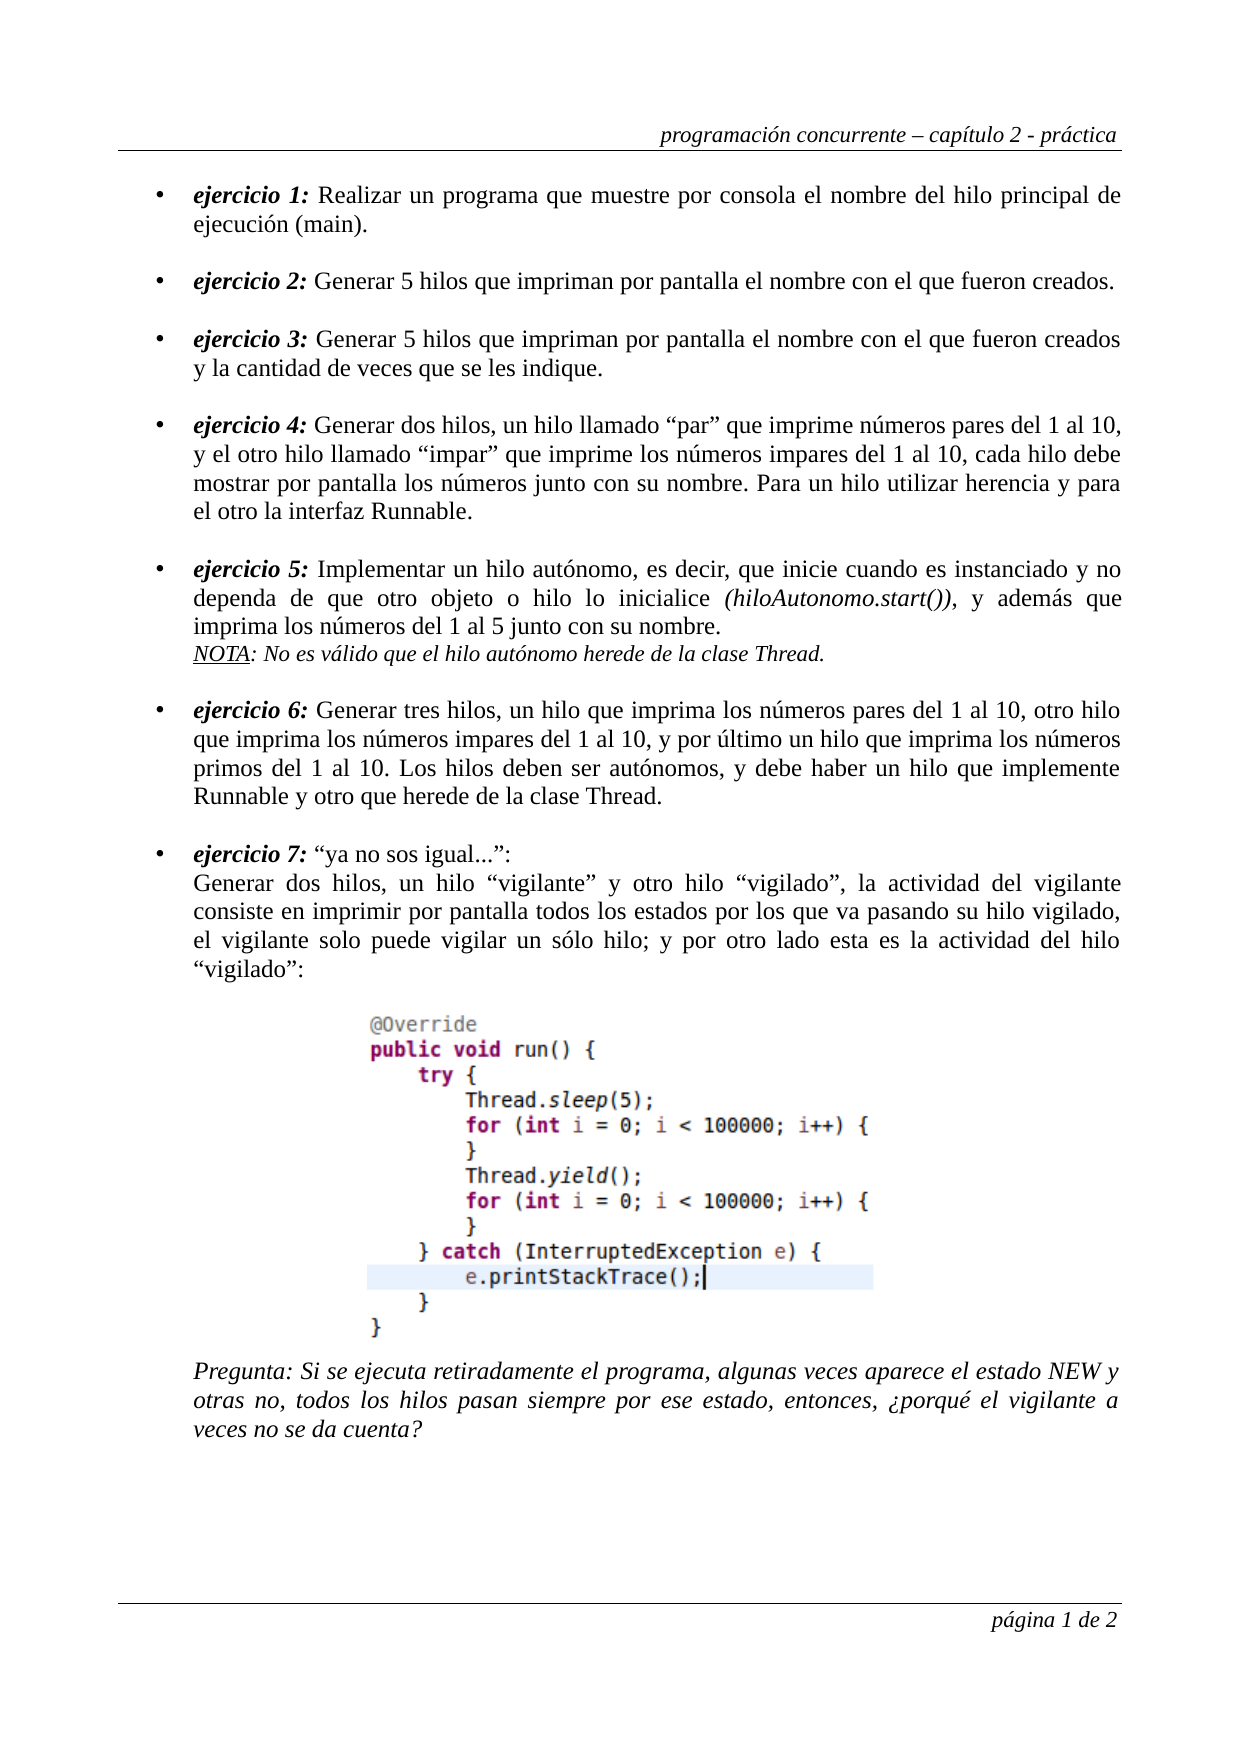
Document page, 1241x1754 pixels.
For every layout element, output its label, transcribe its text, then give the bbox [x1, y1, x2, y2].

list Generar dos hilos, un hilo “vigilante” y otro hilo “vigilado”, la actividad del vigilante consiste en imprimir por pantalla todos los estados por los que va pasando su hilo vigilado, el vigilante solo puede vigilar un sólo hilo; y por otro lado esta es la actividad del hilo “vigilado”: [156, 868, 1122, 983]
list ejercicio 5: Implementar un hilo autónomo, es decir, que inicie cuando es instanciado y no dependa de que otro objeto o hilo lo inicialice (hiloAutonomo.start()), y además que imprima los números del 1 al 5 junto con su nombre. [156, 554, 1122, 640]
list ejercicio 3: Generar 5 hilos que impriman por pantalla el nombre con el que fueron creados y la cantidad de veces que se les indique. [156, 324, 1122, 381]
list ejercicio 2: Generar 5 hilos que impriman por pantalla el nombre con el que fueron creados. [156, 266, 1122, 295]
list ejercicio 7: “ya no sos igual...”: [156, 839, 1122, 868]
list ejercicio 1: Realizar un programa que muestre por consola el nombre del hilo principal de ejecución (main). [156, 180, 1122, 238]
list ejercicio 4: Generar dos hilos, un hilo llamado “par” que imprime números pares del 1 al 10, y el otro hilo llamado “impar” que imprime los números impares del 1 al 10, cada hilo debe mostrar por pantalla los números junto con su nombre. Para un hilo utilizar herencia y para el otro la interfaz Runnable. [156, 410, 1122, 525]
list Pregunta: Si se ejecuta retiradamente el programa, algunas veces aparece el estado NEW y otras no, todos los hilos pasan siempre por ese estado, entonces, ¿porqué el vigilante a veces no se da cuenta? [156, 1356, 1122, 1443]
list NOTA: No es válido que el hilo autónomo herede de la clase Thread. [156, 640, 1122, 666]
picture [366, 1011, 874, 1345]
list ejercicio 6: Generar tres hilos, un hilo que imprima los números pares del 1 al 10, otro hilo que imprima los números impares del 1 al 10, y por último un hilo que imprima los números primos del 1 al 10. Los hilos deben ser autónomos, y debe haber un hilo que implemente Runnable y otro que herede de la clase Thread. [156, 695, 1122, 810]
